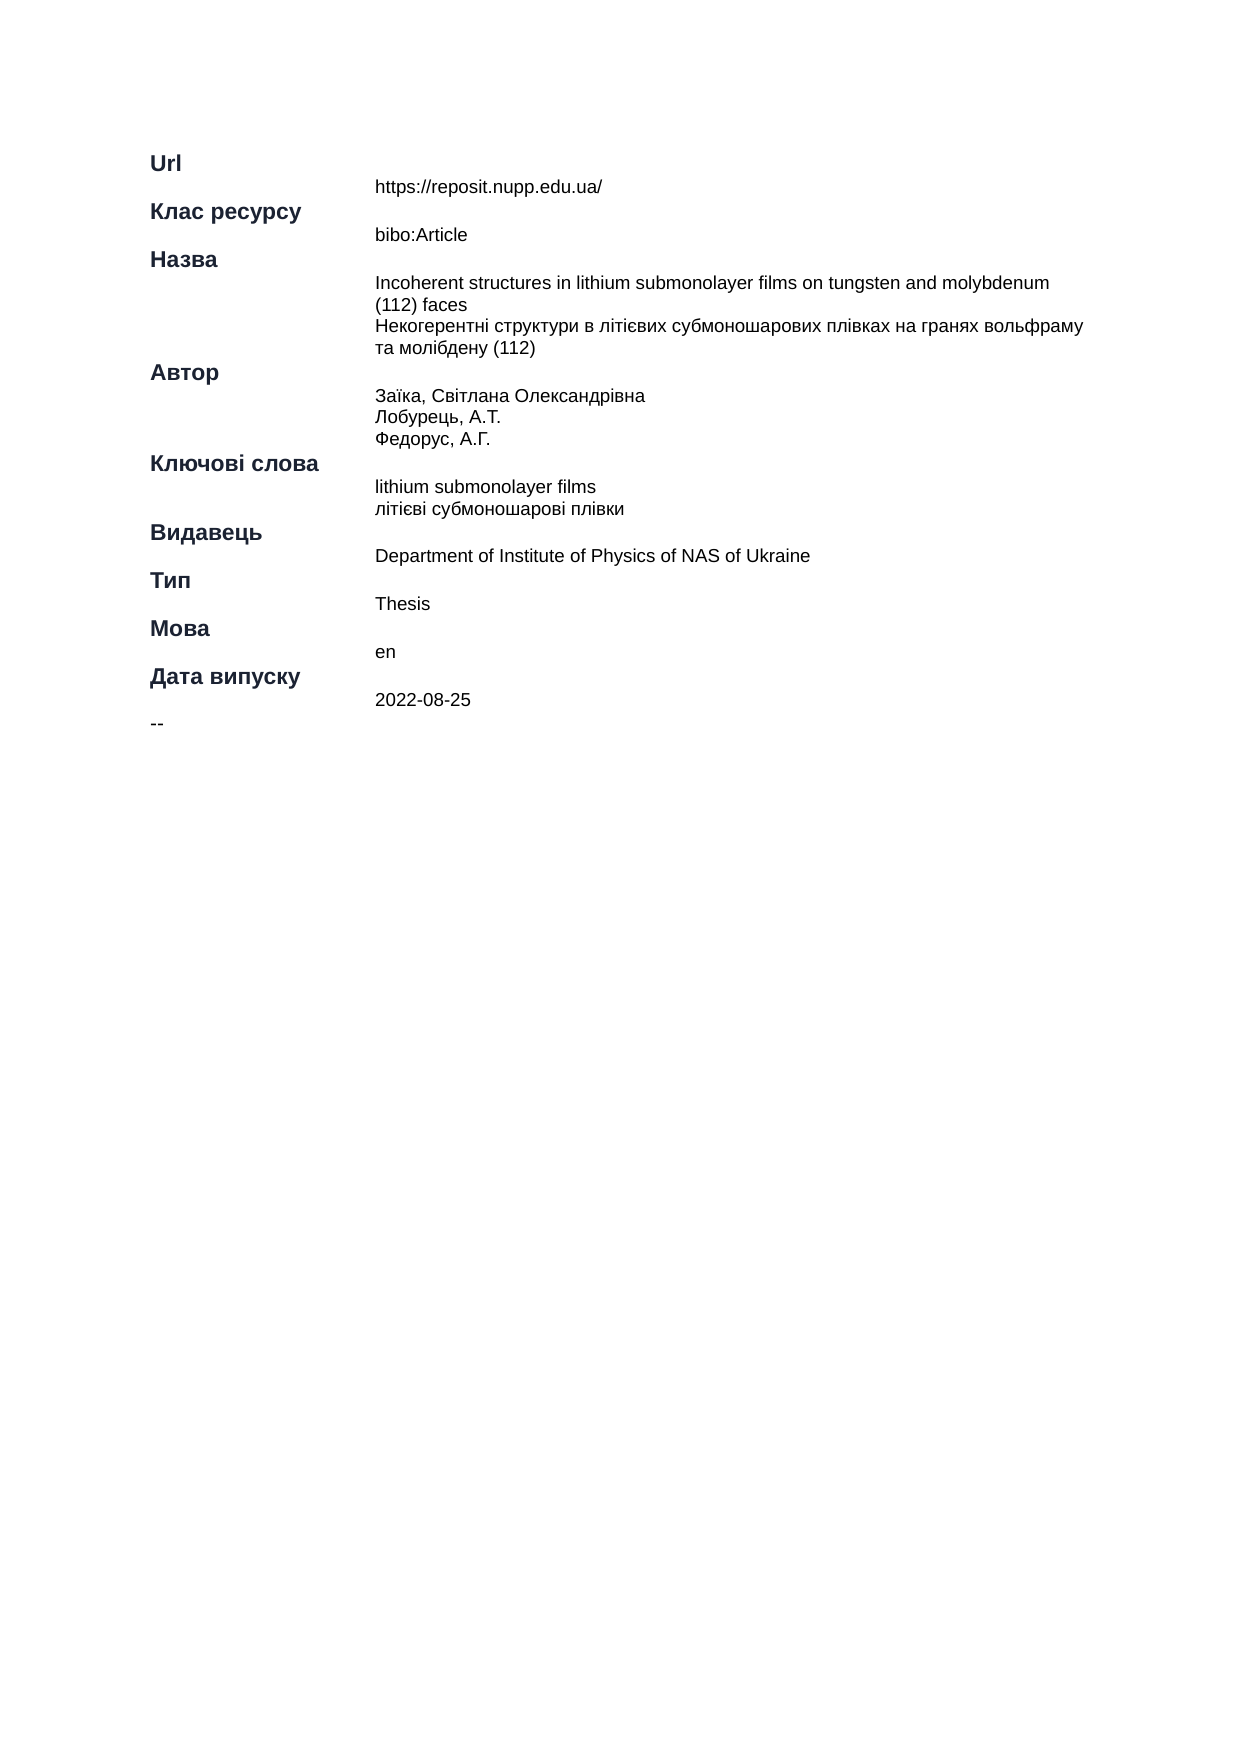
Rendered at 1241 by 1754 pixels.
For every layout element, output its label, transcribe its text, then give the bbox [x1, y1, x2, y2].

text Мова [150, 615, 1090, 641]
text Клас ресурсу [150, 198, 1090, 224]
text bibo:Article [375, 224, 1090, 246]
text en [375, 641, 1090, 663]
text https://reposit.nupp.edu.ua/ [375, 176, 1090, 198]
text Заїка, Світлана Олександрівна [375, 385, 1090, 406]
text -- [150, 711, 1090, 734]
text lithium submonolayer films [375, 476, 1090, 497]
text Назва [150, 246, 1090, 272]
text Федорус, А.Г. [375, 428, 1090, 449]
text Лобурець, А.Т. [375, 406, 1090, 428]
text Url [150, 150, 1090, 176]
text Thesis [375, 593, 1090, 615]
text Некогерентні структури в літієвих субмоношарових плівках на гранях вольфраму та молібдену (112) [375, 315, 1090, 358]
text Ключові слова [150, 449, 1090, 476]
text літієві субмоношарові плівки [375, 497, 1090, 519]
text Department of Institute of Physics of NAS of Ukraine [375, 545, 1090, 567]
text Автор [150, 358, 1090, 385]
text Видавець [150, 519, 1090, 545]
text 2022-08-25 [375, 689, 1090, 711]
text Тип [150, 567, 1090, 593]
text Incoherent structures in lithium submonolayer films on tungsten and molybdenum (112) faces [375, 272, 1090, 315]
text Дата випуску [150, 663, 1090, 689]
